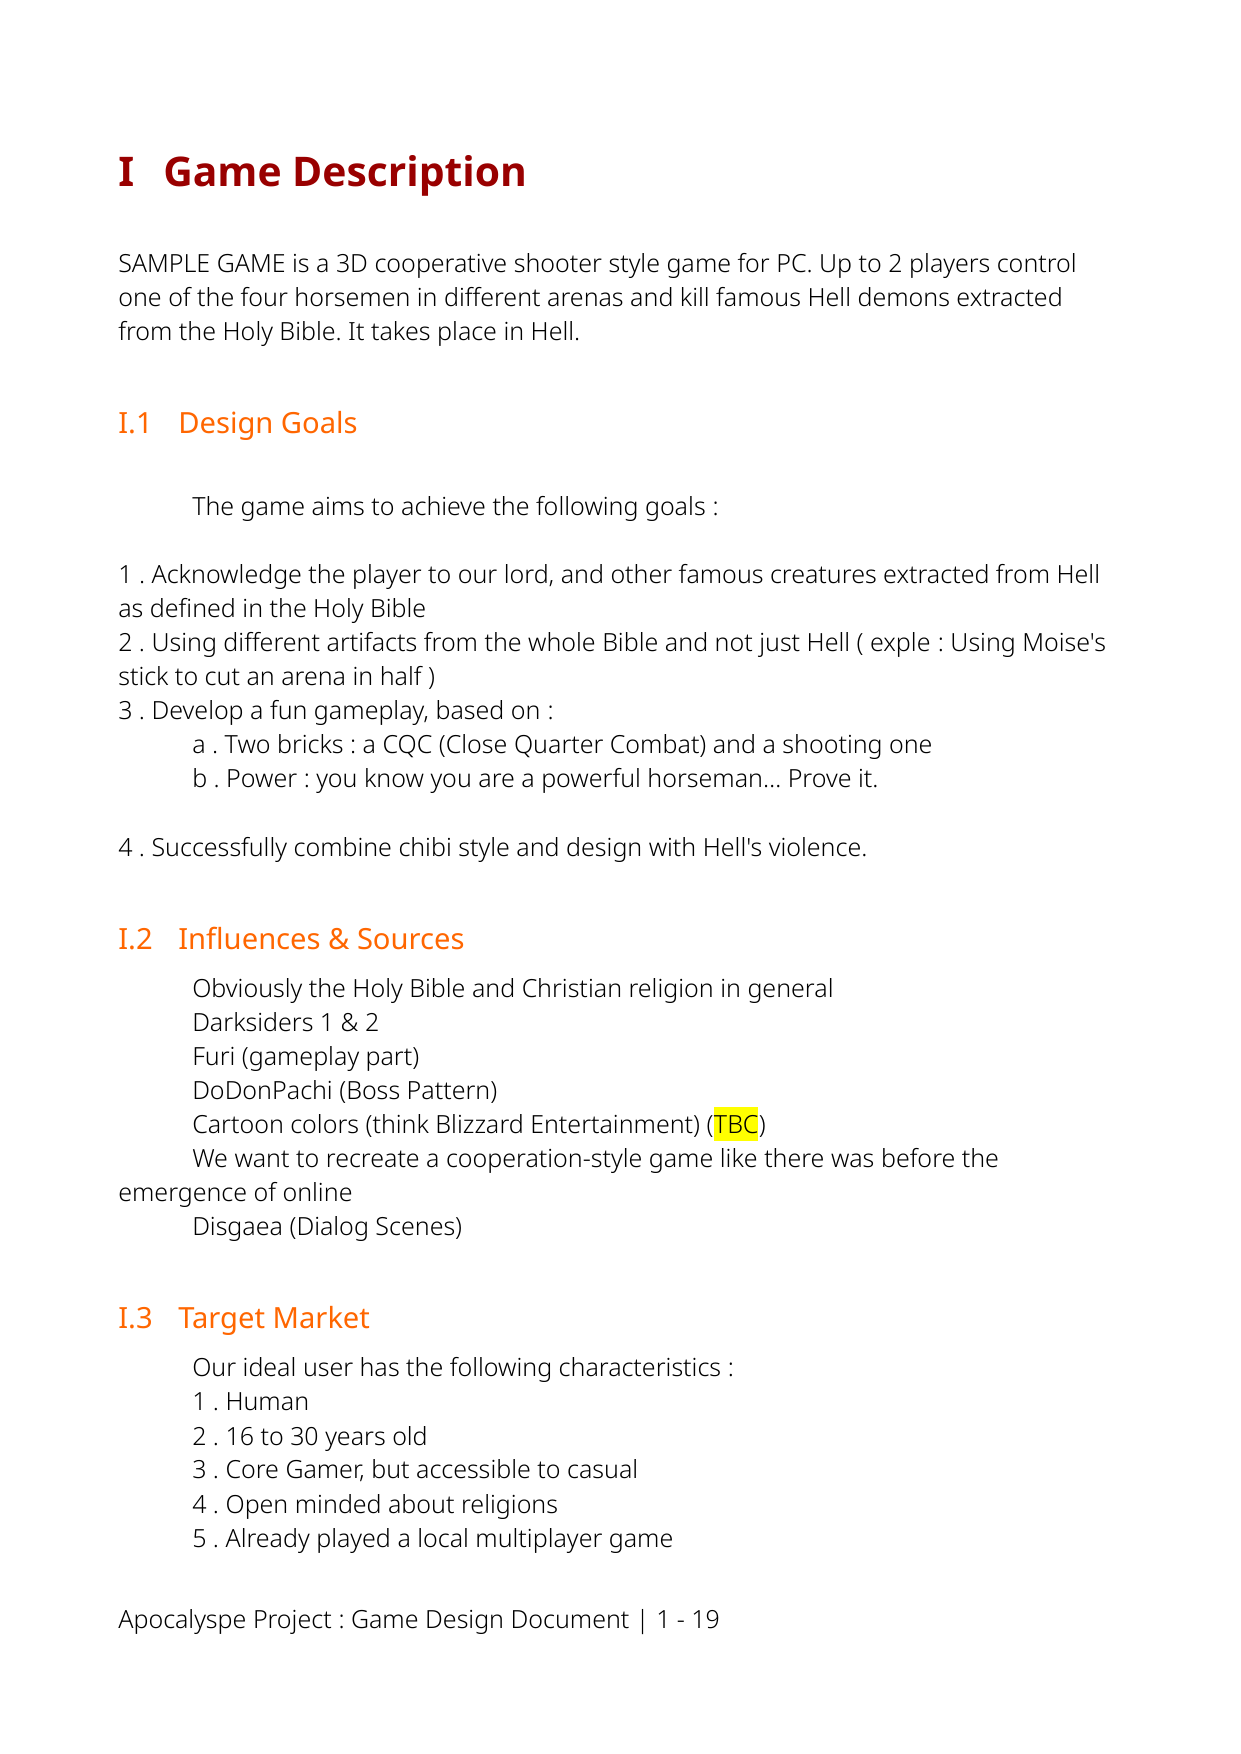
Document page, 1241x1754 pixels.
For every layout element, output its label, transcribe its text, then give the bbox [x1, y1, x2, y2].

text Obviously the Holy Bible and Christian religion in general [118, 970, 1122, 1004]
text 3 . Core Gamer, but accessible to casual [118, 1452, 1122, 1486]
text Furi (gameplay part) [118, 1038, 1122, 1073]
text 3 . Develop a fun gameplay, based on : [118, 693, 1122, 727]
subtitle Target Market [118, 1298, 1122, 1337]
text 5 . Already played a local multiplayer game [118, 1520, 1122, 1554]
text 4 . Successfully combine chibi style and design with Hell's violence. [118, 829, 1122, 863]
text Darksiders 1 & 2 [118, 1004, 1122, 1038]
text Cartoon colors (think Blizzard Entertainment) (TBC) [118, 1107, 1122, 1141]
text We want to recreate a cooperation-style game like there was before the emergence of online [118, 1141, 1122, 1209]
text b . Power : you know you are a powerful horseman… Prove it. [118, 761, 1122, 795]
text 1 . Acknowledge the player to our lord, and other famous creatures extracted from Hell as defined in the Holy Bible [118, 557, 1122, 625]
text 2 . 16 to 30 years old [118, 1418, 1122, 1452]
text a . Two bricks : a CQC (Close Quarter Combat) and a shooting one [118, 727, 1122, 761]
text SAMPLE GAME is a 3D cooperative shooter style game for PC. Up to 2 players control one of the four horsemen in different arenas and kill famous Hell demons extracted from the Holy Bible. It takes place in Hell. [118, 245, 1122, 347]
text The game aims to achieve the following goals : [118, 489, 1122, 523]
subtitle Design Goals [118, 402, 1122, 442]
text Disgaea (Dialog Scenes) [118, 1209, 1122, 1243]
text 2 . Using different artifacts from the whole Bible and not just Hell ( exple : Using Moise's stick to cut an arena in half ) [118, 625, 1122, 693]
subtitle Influences & Sources [118, 918, 1122, 958]
subtitle Game Description [118, 143, 1122, 199]
text DoDonPachi (Boss Pattern) [118, 1073, 1122, 1107]
text 1 . Human [118, 1384, 1122, 1418]
text 4 . Open minded about religions [118, 1486, 1122, 1520]
text Our ideal user has the following characteristics : [118, 1350, 1122, 1384]
